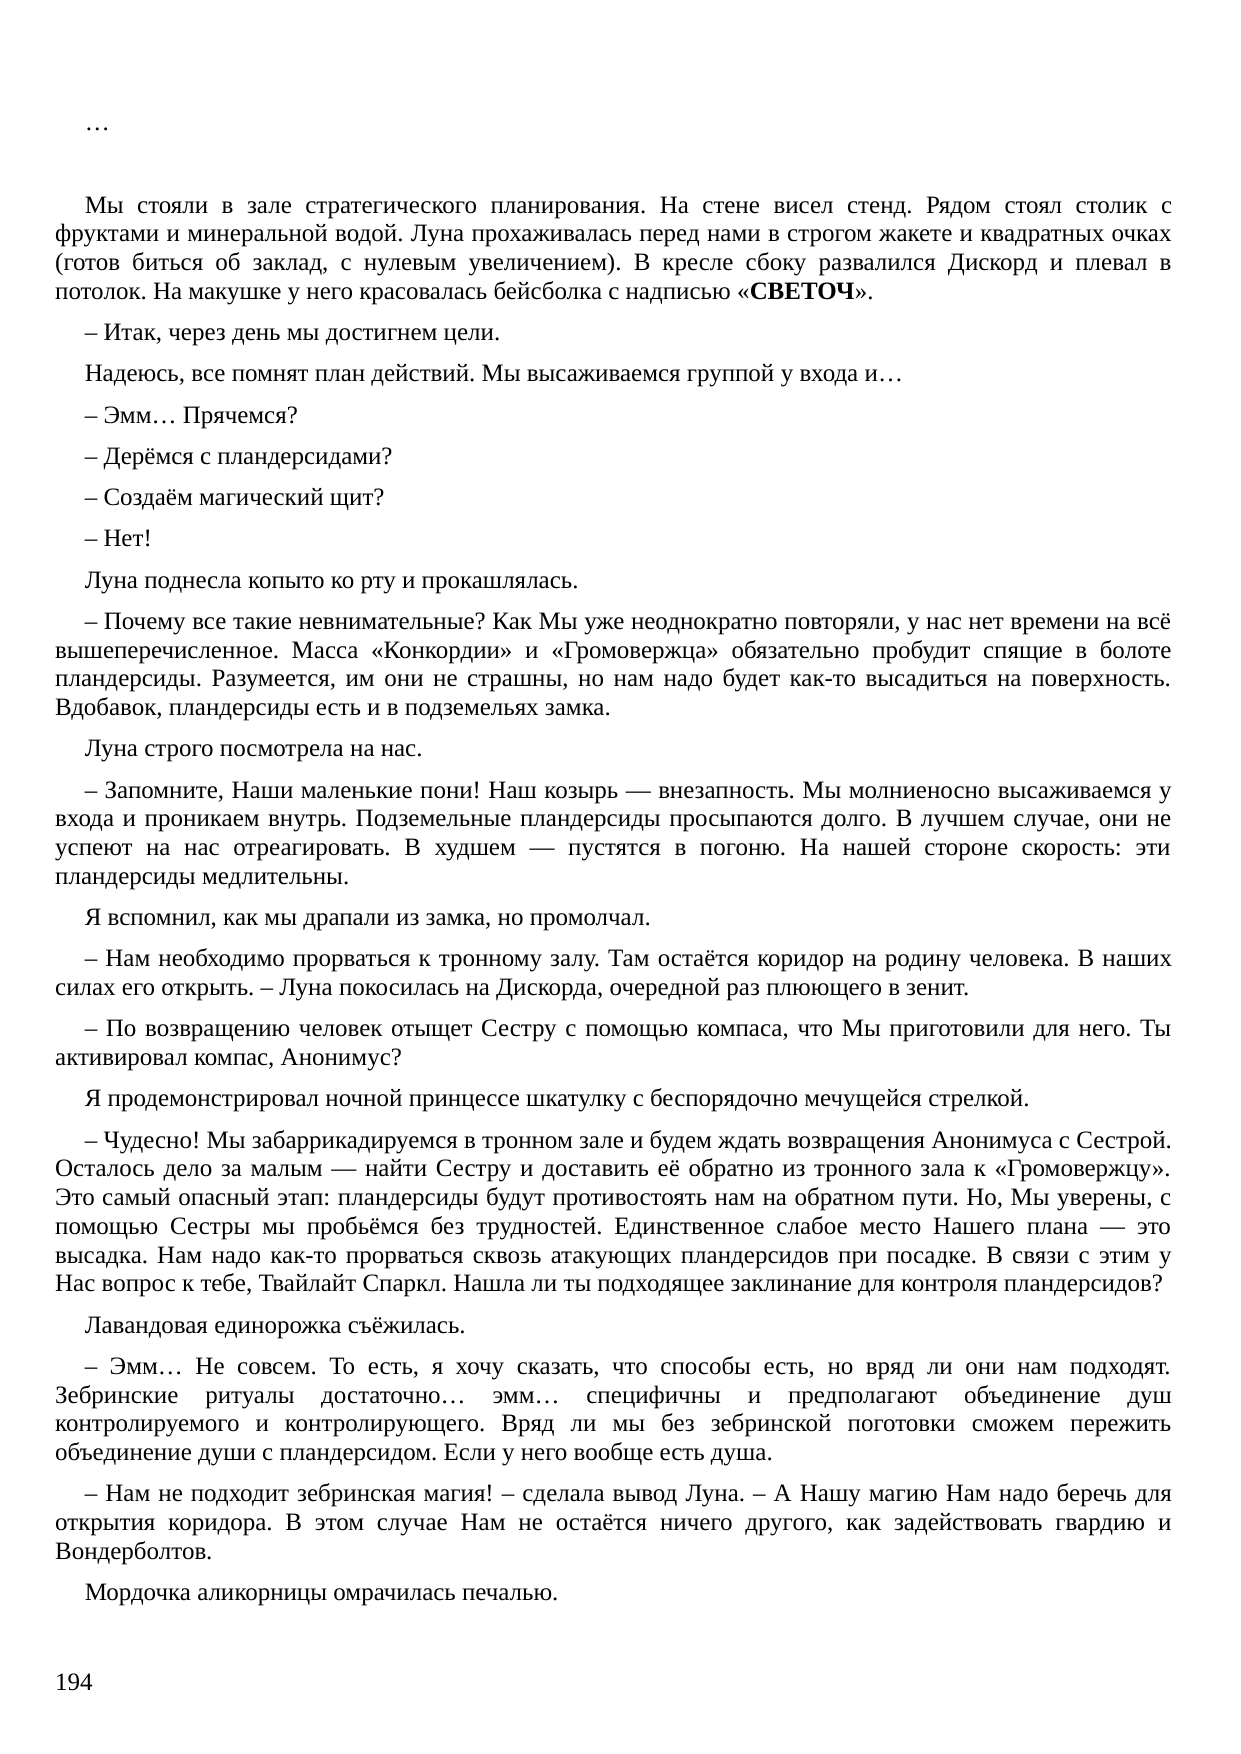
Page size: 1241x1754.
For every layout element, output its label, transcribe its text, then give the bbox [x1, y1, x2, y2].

text – Нам не подходит зебринская магия! – сделала вывод Луна. – А Нашу магию Нам надо беречь для открытия коридора. В этом случае Нам не остаётся ничего другого, как задействовать гвардию и Вондерболтов. [55, 1478, 1173, 1565]
text – Дерёмся с пландерсидами? [55, 441, 1173, 470]
text – Создаём магический щит? [55, 482, 1173, 511]
text – Почему все такие невнимательные? Как Мы уже неоднократно повторяли, у нас нет времени на всё вышеперечисленное. Масса «Конкордии» и «Громовержца» обязательно пробудит спящие в болоте пландерсиды. Разумеется, им они не страшны, но нам надо будет как-то высадиться на поверхность. Вдобавок, пландерсиды есть и в подземельях замка. [55, 606, 1173, 721]
text … [55, 107, 1173, 136]
text Мы стояли в зале стратегического планирования. На стене висел стенд. Рядом стоял столик с фруктами и минеральной водой. Луна прохаживалась перед нами в строгом жакете и квадратных очках (готов биться об заклад, с нулевым увеличением). В кресле сбоку развалился Дискорд и плевал в потолок. На макушке у него красовалась бейсболка с надписью «СВЕТОЧ». [55, 190, 1173, 305]
text – Эмм… Не совсем. То есть, я хочу сказать, что способы есть, но вряд ли они нам подходят. Зебринские ритуалы достаточно… эмм… специфичны и предполагают объединение душ контролируемого и контролирующего. Вряд ли мы без зебринской поготовки сможем пережить объединение души с пландерсидом. Если у него вообще есть душа. [55, 1351, 1173, 1466]
text Луна поднесла копыто ко рту и прокашлялась. [55, 565, 1173, 593]
text Мордочка аликорницы омрачилась печалью. [55, 1577, 1173, 1606]
text Я вспомнил, как мы драпали из замка, но промолчал. [55, 902, 1173, 931]
text Я продемонстрировал ночной принцессе шкатулку с беспорядочно мечущейся стрелкой. [55, 1083, 1173, 1112]
text – Итак, через день мы достигнем цели. [55, 317, 1173, 346]
text – Нам необходимо прорваться к тронному залу. Там остаётся коридор на родину человека. В наших силах его открыть. – Луна покосилась на Дискорда, очередной раз плюющего в зенит. [55, 943, 1173, 1001]
text Луна строго посмотрела на нас. [55, 733, 1173, 762]
text Лавандовая единорожка съёжилась. [55, 1310, 1173, 1338]
text – Запомните, Наши маленькие пони! Наш козырь — внезапность. Мы молниеносно высаживаемся у входа и проникаем внутрь. Подземельные пландерсиды просыпаются долго. В лучшем случае, они не успеют на нас отреагировать. В худшем — пустятся в погоню. На нашей стороне скорость: эти пландерсиды медлительны. [55, 775, 1173, 890]
text Надеюсь, все помнят план действий. Мы высаживаемся группой у входа и… [55, 358, 1173, 387]
text – По возвращению человек отыщет Сестру с помощью компаса, что Мы приготовили для него. Ты активировал компас, Анонимус? [55, 1013, 1173, 1071]
text – Эмм… Прячемся? [55, 400, 1173, 428]
text – Чудесно! Мы забаррикадируемся в тронном зале и будем ждать возвращения Анонимуса с Сестрой. Осталось дело за малым — найти Сестру и доставить её обратно из тронного зала к «Громовержцу». Это самый опасный этап: пландерсиды будут противостоять нам на обратном пути. Но, Мы уверены, с помощью Сестры мы пробьёмся без трудностей. Единственное слабое место Нашего плана — это высадка. Нам надо как-то прорваться сквозь атакующих пландерсидов при посадке. В связи с этим у Нас вопрос к тебе, Твайлайт Спаркл. Нашла ли ты подходящее заклинание для контроля пландерсидов? [55, 1125, 1173, 1297]
text – Нет! [55, 523, 1173, 552]
